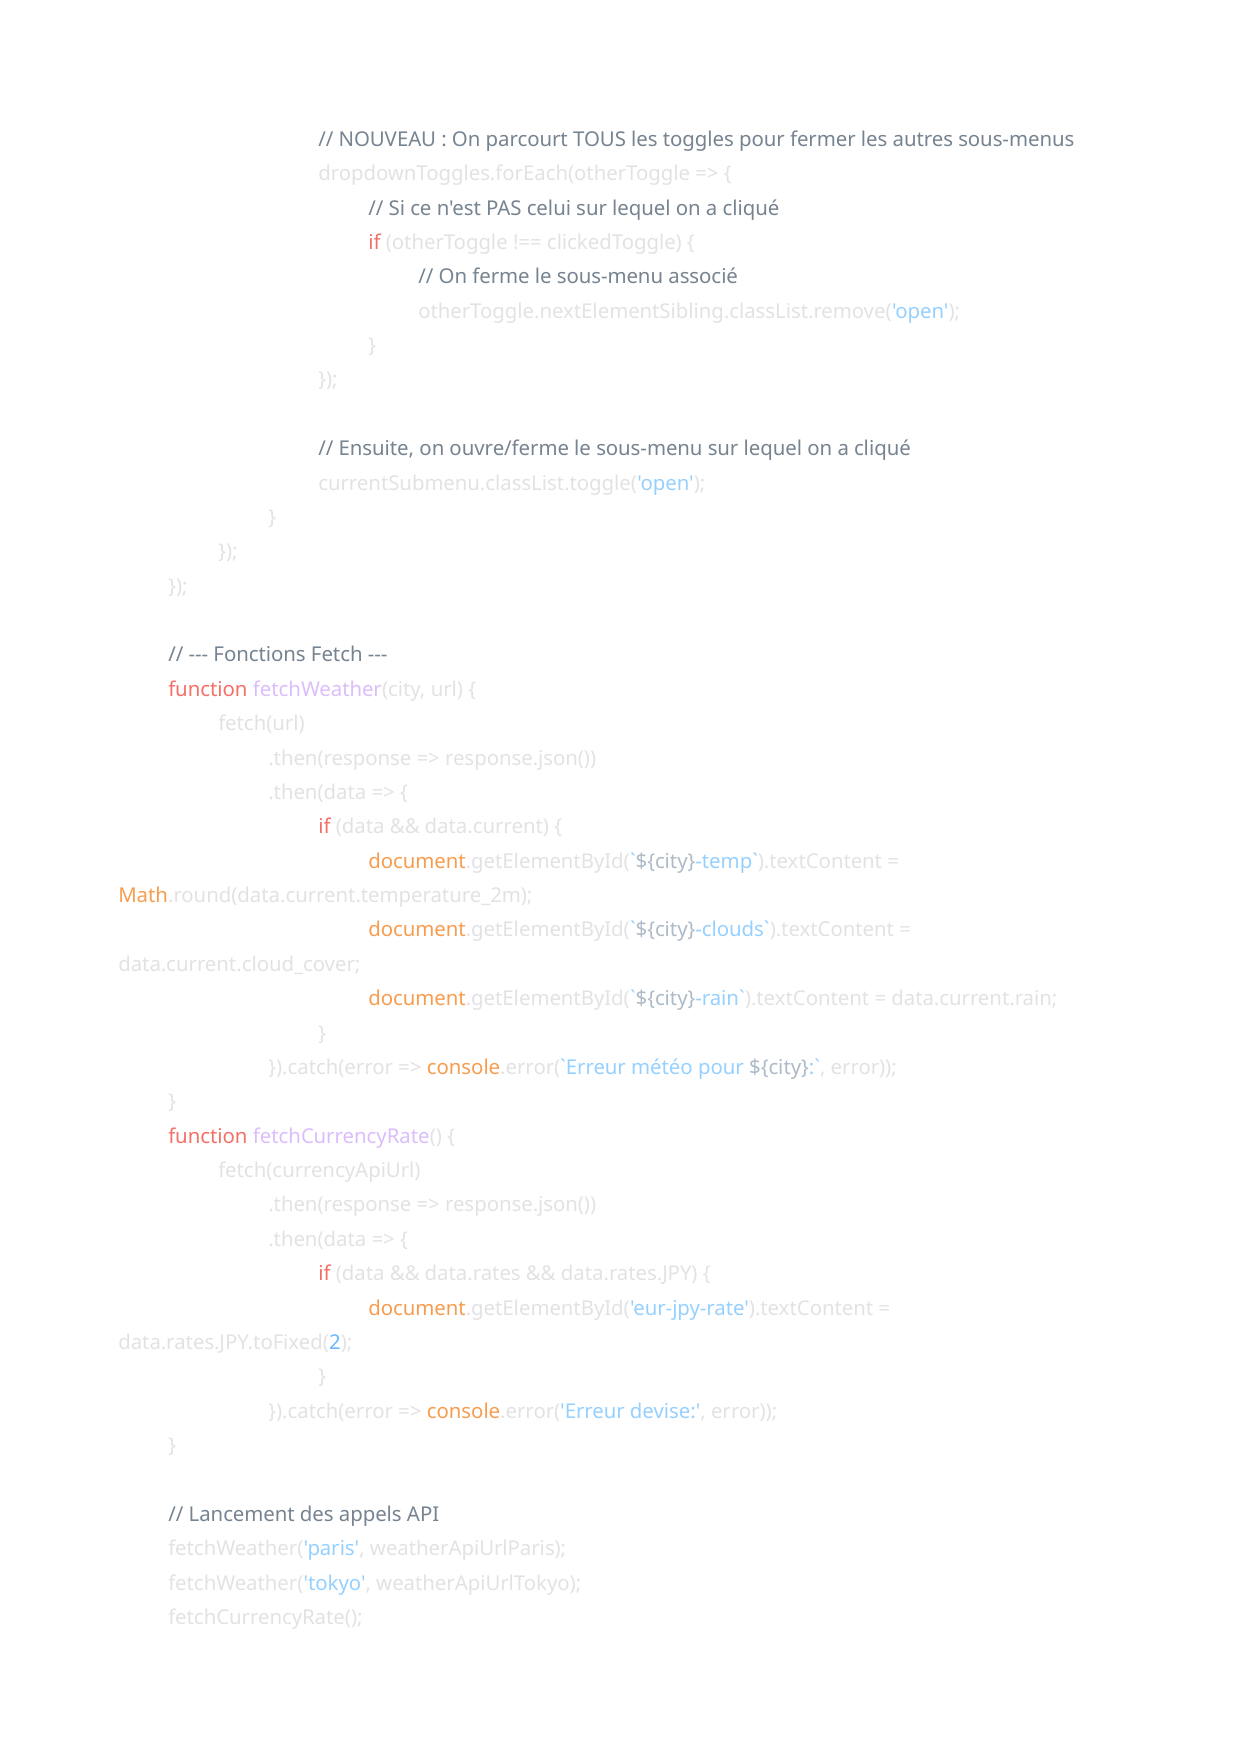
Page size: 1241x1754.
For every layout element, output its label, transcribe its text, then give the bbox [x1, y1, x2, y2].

text function fetchCurrencyRate() { [118, 1115, 1122, 1149]
text }).catch(error => console.error(`Erreur météo pour ${city}:`, error)); [118, 1046, 1122, 1081]
text fetchCurrencyRate(); [118, 1596, 1122, 1631]
text document.getElementById(`${city}-clouds`).textContent = data.current.cloud_cover; [118, 909, 1122, 977]
text // Si ce n'est PAS celui sur lequel on a cliqué [118, 187, 1122, 221]
text if (data && data.current) { [118, 806, 1122, 840]
text // Ensuite, on ouvre/ferme le sous-menu sur lequel on a cliqué [118, 427, 1122, 462]
text fetchWeather('tokyo', weatherApiUrlTokyo); [118, 1562, 1122, 1596]
text } [118, 1356, 1122, 1390]
text otherToggle.nextElementSibling.classList.remove('open'); [118, 290, 1122, 324]
text } [118, 1081, 1122, 1115]
text }).catch(error => console.error('Erreur devise:', error)); [118, 1390, 1122, 1424]
text } [118, 1012, 1122, 1046]
text } [118, 496, 1122, 531]
text .then(data => { [118, 771, 1122, 806]
text // --- Fonctions Fetch --- [118, 634, 1122, 668]
text currentSubmenu.classList.toggle('open'); [118, 462, 1122, 496]
text }); [118, 531, 1122, 565]
text document.getElementById(`${city}-rain`).textContent = data.current.rain; [118, 977, 1122, 1012]
text fetch(currencyApiUrl) [118, 1149, 1122, 1184]
text .then(response => response.json()) [118, 737, 1122, 771]
text document.getElementById(`${city}-temp`).textContent = Math.round(data.current.temperature_2m); [118, 840, 1122, 909]
text }); [118, 359, 1122, 393]
text }); [118, 565, 1122, 599]
text fetch(url) [118, 702, 1122, 737]
text // On ferme le sous-menu associé [118, 256, 1122, 290]
text .then(response => response.json()) [118, 1184, 1122, 1218]
text if (data && data.rates && data.rates.JPY) { [118, 1252, 1122, 1287]
text } [118, 1424, 1122, 1459]
text fetchWeather('paris', weatherApiUrlParis); [118, 1527, 1122, 1562]
text // Lancement des appels API [118, 1493, 1122, 1527]
text // NOUVEAU : On parcourt TOUS les toggles pour fermer les autres sous-menus [118, 118, 1122, 152]
text } [118, 324, 1122, 359]
text .then(data => { [118, 1218, 1122, 1252]
text dropdownToggles.forEach(otherToggle => { [118, 152, 1122, 187]
text if (otherToggle !== clickedToggle) { [118, 221, 1122, 256]
text document.getElementById('eur-jpy-rate').textContent = data.rates.JPY.toFixed(2); [118, 1287, 1122, 1356]
text function fetchWeather(city, url) { [118, 668, 1122, 702]
